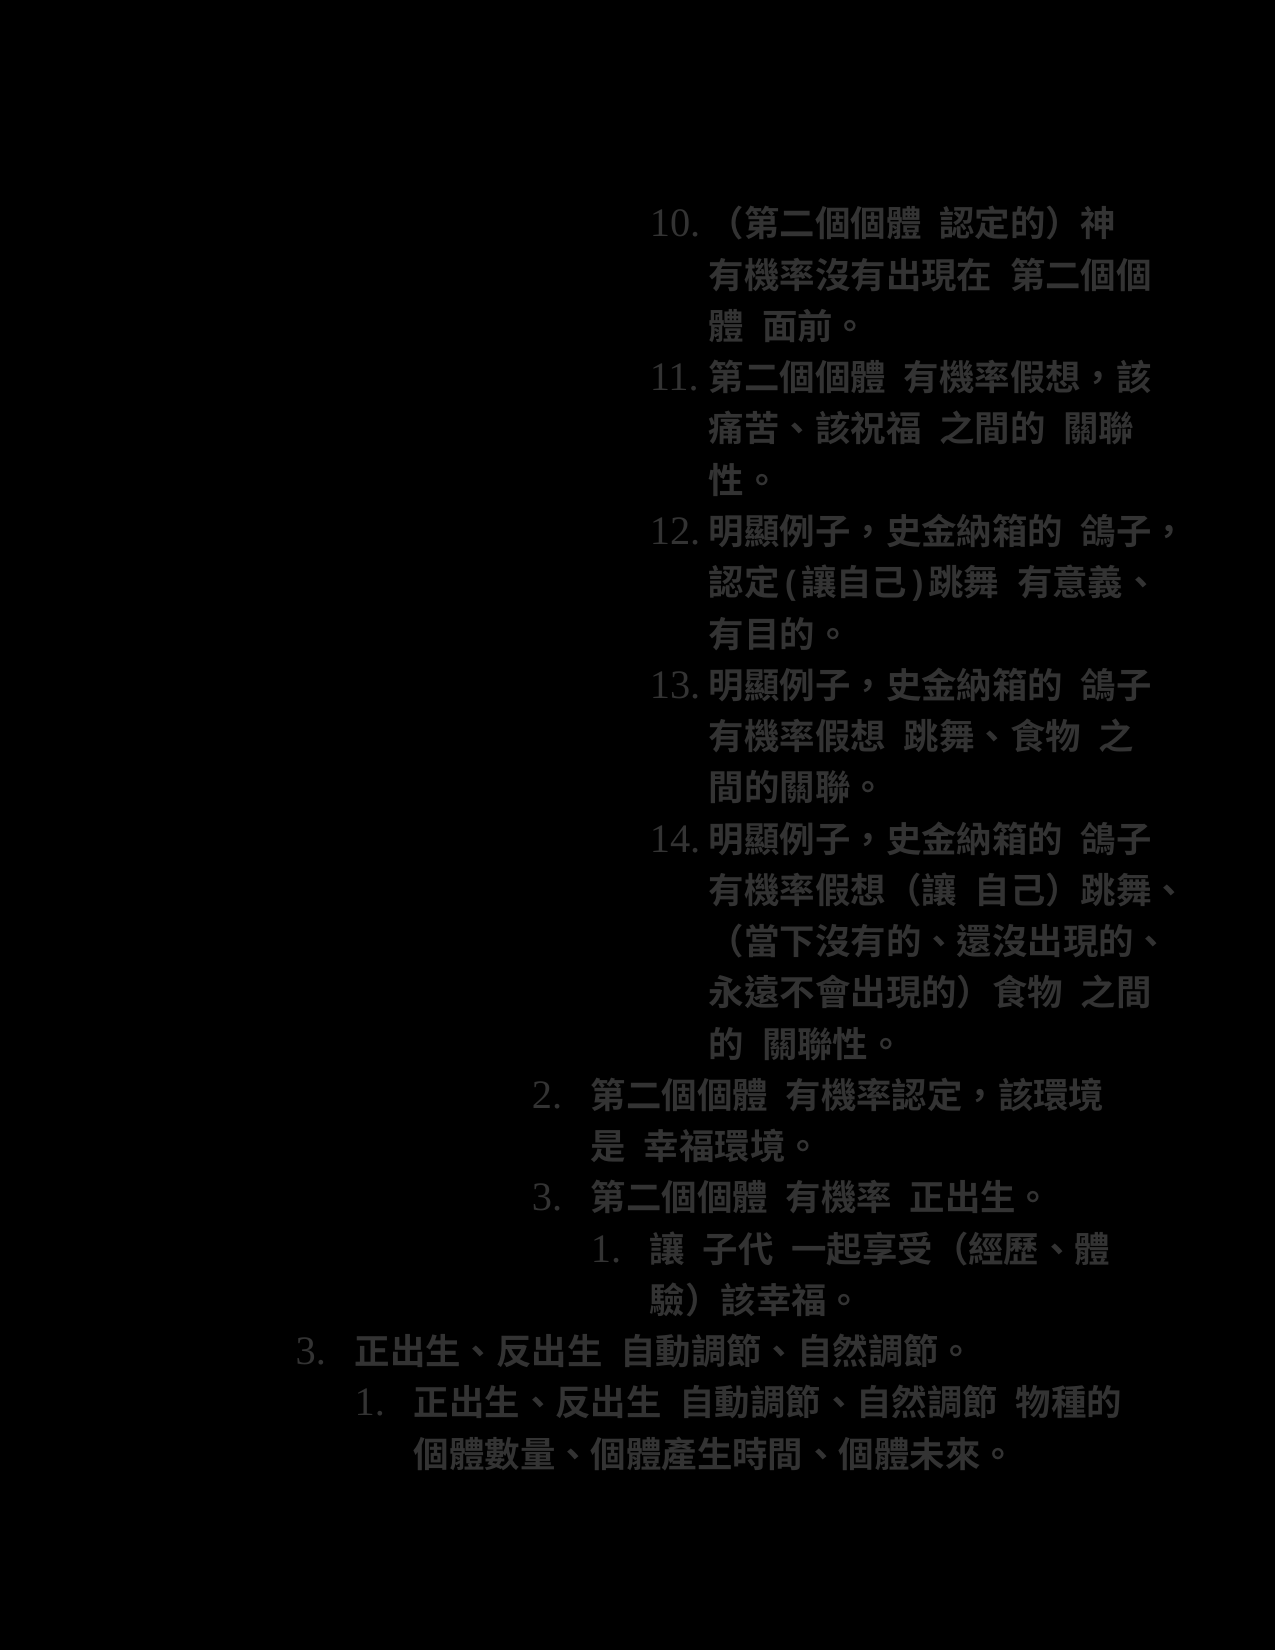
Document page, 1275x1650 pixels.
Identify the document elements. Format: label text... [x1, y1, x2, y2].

list 第二個個體 有機率 正出生。 [532, 1170, 1157, 1221]
list （第二個個體 認定的）神 有機率沒有出現在 第二個個體 面前。 [649, 196, 1157, 349]
list 第二個個體 有機率假想，該痛苦、該祝福 之間的 關聯性。 [649, 349, 1157, 503]
list 第二個個體 有機率認定，該環境 是 幸福環境。 [532, 1067, 1157, 1170]
list 明顯例子，史金納箱的 鴿子，認定(讓自己)跳舞 有意義、有目的。 [649, 503, 1157, 657]
list 明顯例子，史金納箱的 鴿子 有機率假想 跳舞、食物 之間的關聯。 [649, 657, 1157, 811]
list 正出生、反出生 自動調節、自然調節 物種的 個體數量、個體產生時間、個體未來。 [354, 1375, 1157, 1477]
list 讓 子代 一起享受（經歷、體驗）該幸福。 [591, 1221, 1157, 1323]
list 正出生、反出生 自動調節、自然調節。 [295, 1323, 1157, 1375]
list 明顯例子，史金納箱的 鴿子 有機率假想（讓 自己）跳舞、（當下沒有的、還沒出現的、永遠不會出現的）食物 之間的 關聯性。 [649, 811, 1157, 1067]
